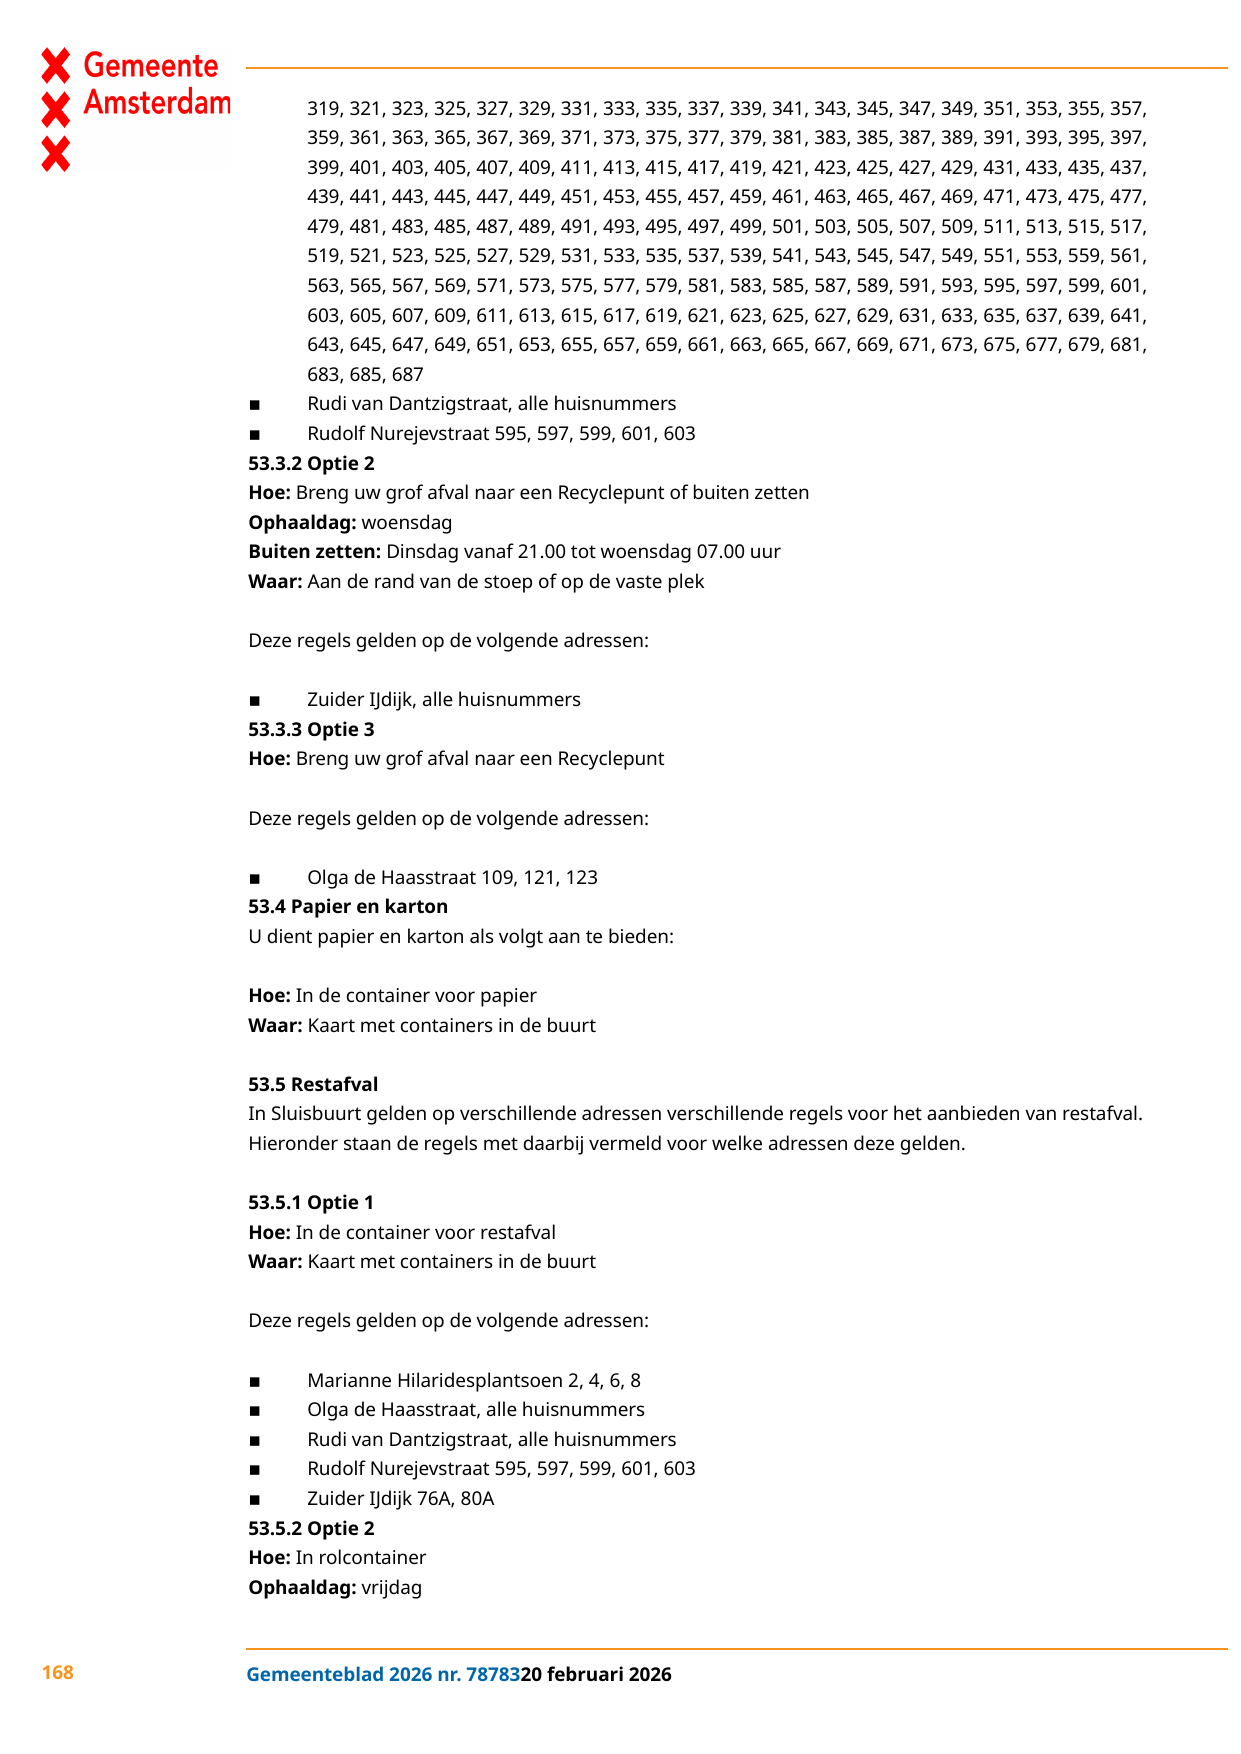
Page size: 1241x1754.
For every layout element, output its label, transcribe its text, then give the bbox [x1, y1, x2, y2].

list Rudi van Dantzigstraat, alle huisnummers [248, 1426, 1152, 1452]
text 53.5 Restafval [248, 1071, 1152, 1097]
text 53.3.3 Optie 3 [248, 716, 1152, 742]
text Ophaaldag: vrijdag [248, 1574, 1152, 1600]
list Rudolf Nurejevstraat 595, 597, 599, 601, 603 [248, 420, 1152, 446]
text 53.3.2 Optie 2 [248, 450, 1152, 476]
picture [41, 47, 231, 172]
text Buiten zetten: Dinsdag vanaf 21.00 tot woensdag 07.00 uur [248, 538, 1152, 564]
text U dient papier en karton als volgt aan te bieden: [248, 923, 1152, 949]
list Olga de Haasstraat 109, 121, 123 [248, 864, 1152, 890]
list Zuider IJdijk 76A, 80A [248, 1485, 1152, 1511]
text Deze regels gelden op de volgende adressen: [248, 805, 1152, 831]
text Waar: Aan de rand van de stoep of op de vaste plek [248, 568, 1152, 594]
list Zuider IJdijk, alle huisnummers [248, 686, 1152, 712]
text Deze regels gelden op de volgende adressen: [248, 627, 1152, 653]
text Waar: Kaart met containers in de buurt [248, 1012, 1152, 1038]
text Hoe: In de container voor restafval [248, 1219, 1152, 1245]
list Marianne Hilaridesplantsoen 2, 4, 6, 8 [248, 1367, 1152, 1393]
text Hoe: Breng uw grof afval naar een Recyclepunt [248, 746, 1152, 771]
list Rudi van Dantzigstraat, alle huisnummers [248, 391, 1152, 416]
text 53.5.2 Optie 2 [248, 1515, 1152, 1541]
text 53.5.1 Optie 1 [248, 1189, 1152, 1215]
text Deze regels gelden op de volgende adressen: [248, 1308, 1152, 1333]
text Hoe: In rolcontainer [248, 1544, 1152, 1570]
text Hoe: In de container voor papier [248, 982, 1152, 1008]
list 319, 321, 323, 325, 327, 329, 331, 333, 335, 337, 339, 341, 343, 345, 347, 349, 351, 353, 355, 357, 359, 361, 363, 365, 367, 369, 371, 373, 375, 377, 379, 381, 383, 385, 387, 389, 391, 393, 395, 397, 399, 401, 403, 405, 407, 409, 411, 413, 415, 417, 419, 421, 423, 425, 427, 429, 431, 433, 435, 437, 439, 441, 443, 445, 447, 449, 451, 453, 455, 457, 459, 461, 463, 465, 467, 469, 471, 473, 475, 477, 479, 481, 483, 485, 487, 489, 491, 493, 495, 497, 499, 501, 503, 505, 507, 509, 511, 513, 515, 517, 519, 521, 523, 525, 527, 529, 531, 533, 535, 537, 539, 541, 543, 545, 547, 549, 551, 553, 559, 561, 563, 565, 567, 569, 571, 573, 575, 577, 579, 581, 583, 585, 587, 589, 591, 593, 595, 597, 599, 601, 603, 605, 607, 609, 611, 613, 615, 617, 619, 621, 623, 625, 627, 629, 631, 633, 635, 637, 639, 641, 643, 645, 647, 649, 651, 653, 655, 657, 659, 661, 663, 665, 667, 669, 671, 673, 675, 677, 679, 681, 683, 685, 687 [248, 95, 1152, 387]
text Hoe: Breng uw grof afval naar een Recyclepunt of buiten zetten [248, 479, 1152, 505]
text In Sluisbuurt gelden op verschillende adressen verschillende regels voor het aanbieden van restafval. Hieronder staan de regels met daarbij vermeld voor welke adressen deze gelden. [248, 1101, 1152, 1156]
text Ophaaldag: woensdag [248, 509, 1152, 535]
text Waar: Kaart met containers in de buurt [248, 1248, 1152, 1274]
text 53.4 Papier en karton [248, 893, 1152, 919]
list Olga de Haasstraat, alle huisnummers [248, 1396, 1152, 1422]
list Rudolf Nurejevstraat 595, 597, 599, 601, 603 [248, 1456, 1152, 1481]
